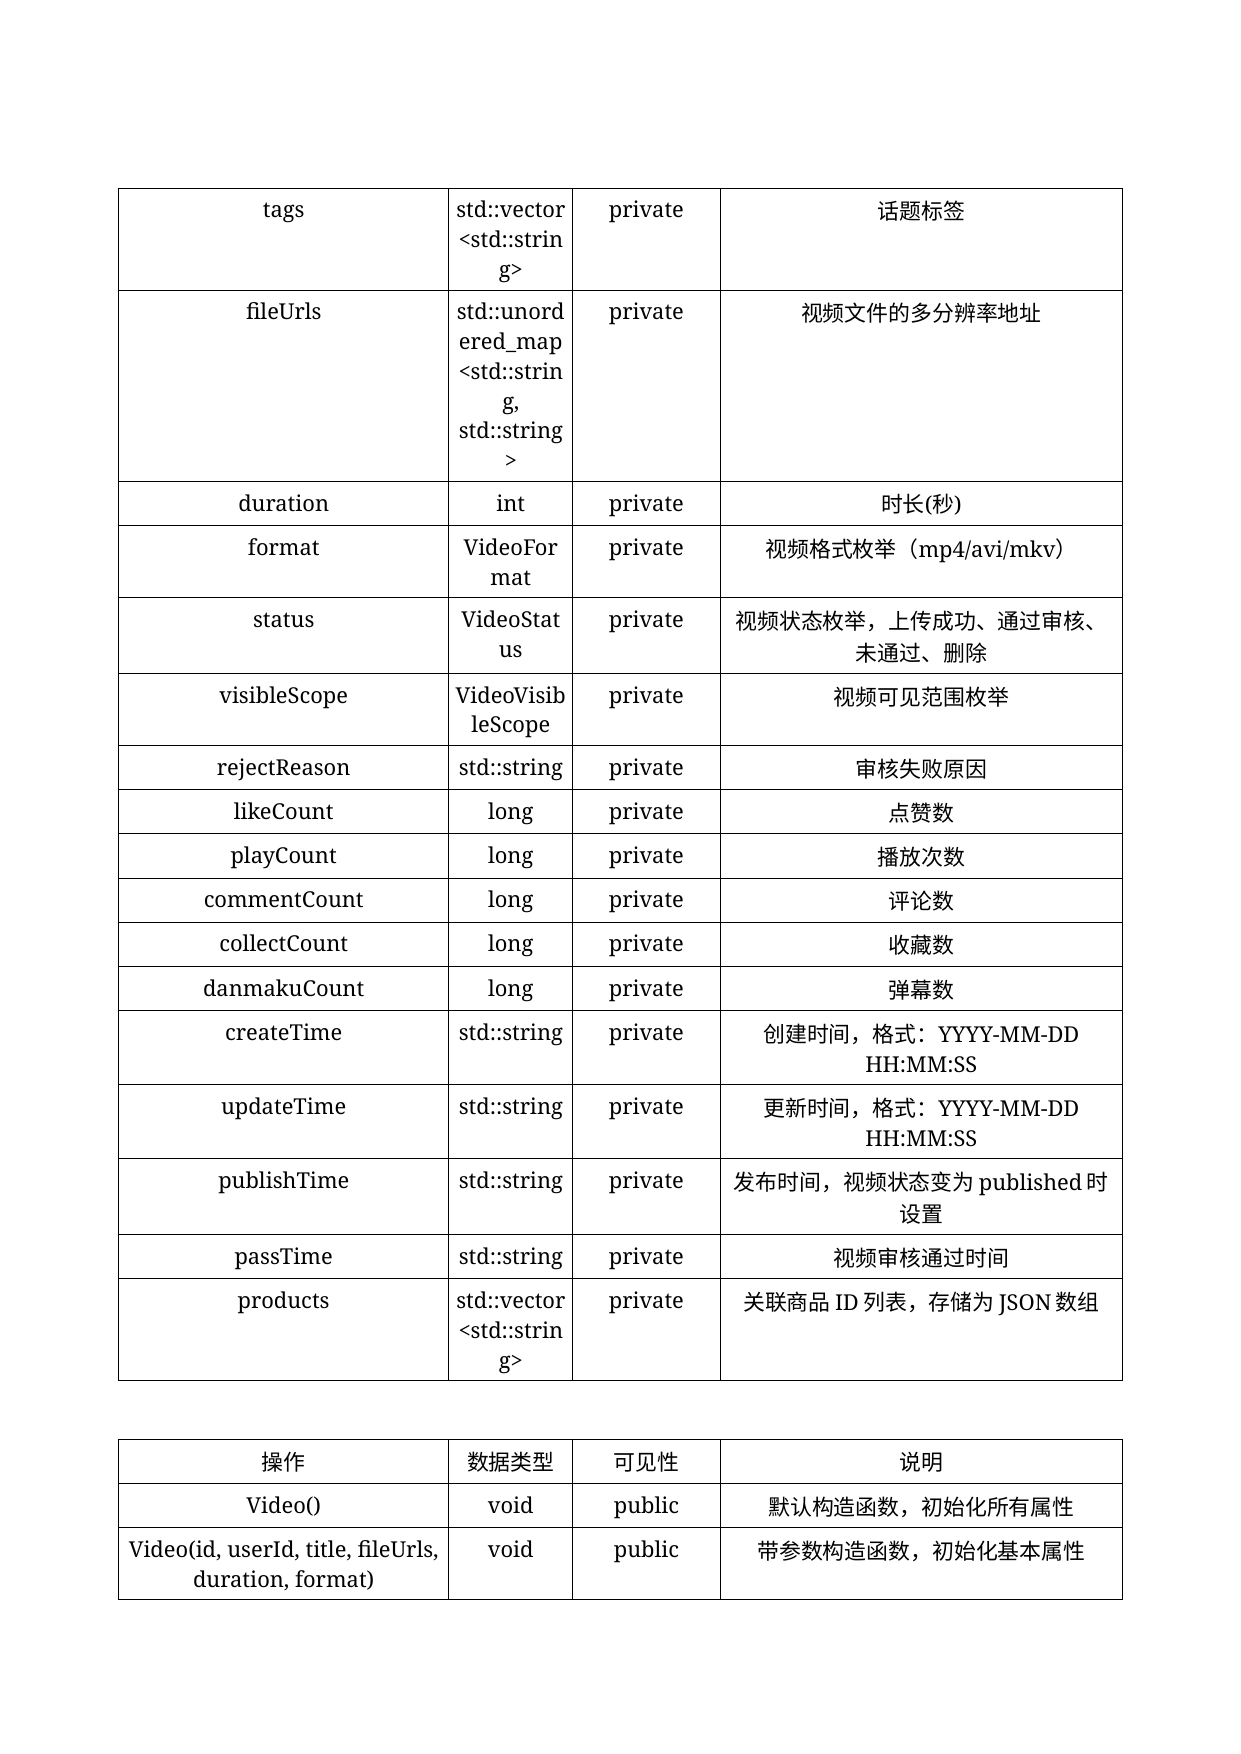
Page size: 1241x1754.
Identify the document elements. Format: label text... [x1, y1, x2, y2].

table_cell fileUrls [119, 291, 448, 481]
table_cell createTime [119, 1011, 448, 1084]
table_cell private [573, 1235, 720, 1278]
table_cell format [119, 526, 448, 597]
table_cell private [573, 1279, 720, 1380]
table_cell 更新时间，格式：YYYY-MM-DD HH:MM:SS [721, 1085, 1122, 1158]
table_cell private [573, 790, 720, 833]
table_cell 视频格式枚举（mp4/avi/mkv） [721, 526, 1122, 597]
table_cell VideoFormat [449, 526, 572, 597]
table_cell long [449, 923, 572, 966]
table_cell 默认构造函数，初始化所有属性 [721, 1484, 1122, 1527]
table_cell rejectReason [119, 746, 448, 789]
table_cell 评论数 [721, 879, 1122, 922]
table_cell long [449, 834, 572, 877]
table_header 操作 [119, 1440, 448, 1483]
table_cell std::string [449, 1085, 572, 1158]
table_cell std::string [449, 1159, 572, 1234]
table_cell int [449, 482, 572, 525]
table_cell commentCount [119, 879, 448, 922]
table_cell Video() [119, 1484, 448, 1527]
table_cell private [573, 1159, 720, 1234]
table_cell std::vector<std::string> [449, 1279, 572, 1380]
table_header 可见性 [573, 1440, 720, 1483]
table_cell private [573, 674, 720, 745]
table_cell Video(id, userId, title, fileUrls, duration, format) [119, 1528, 448, 1599]
table_cell 发布时间，视频状态变为published时设置 [721, 1159, 1122, 1234]
table_cell private [573, 746, 720, 789]
table_cell std::string [449, 1235, 572, 1278]
table_cell 审核失败原因 [721, 746, 1122, 789]
table_cell products [119, 1279, 448, 1380]
table_cell 话题标签 [721, 189, 1122, 289]
table_cell public [573, 1484, 720, 1527]
table_cell 点赞数 [721, 790, 1122, 833]
table_cell visibleScope [119, 674, 448, 745]
table_cell private [573, 526, 720, 597]
table_cell 关联商品ID列表，存储为JSON数组 [721, 1279, 1122, 1380]
table_cell playCount [119, 834, 448, 877]
table_cell danmakuCount [119, 967, 448, 1010]
table_cell 播放次数 [721, 834, 1122, 877]
table_cell VideoStatus [449, 598, 572, 673]
table_cell public [573, 1528, 720, 1599]
table_cell 带参数构造函数，初始化基本属性 [721, 1528, 1122, 1599]
table_cell 视频文件的多分辨率地址 [721, 291, 1122, 481]
table_cell 视频可见范围枚举 [721, 674, 1122, 745]
table_cell std::vector<std::string> [449, 189, 572, 289]
table_cell private [573, 598, 720, 673]
table_cell void [449, 1528, 572, 1599]
table_cell private [573, 291, 720, 481]
table_cell private [573, 923, 720, 966]
table_cell std::string [449, 746, 572, 789]
table_cell std::string [449, 1011, 572, 1084]
table_cell private [573, 834, 720, 877]
table_cell tags [119, 189, 448, 289]
table_cell 创建时间，格式：YYYY-MM-DD HH:MM:SS [721, 1011, 1122, 1084]
table_cell private [573, 482, 720, 525]
table_cell 弹幕数 [721, 967, 1122, 1010]
table_cell long [449, 967, 572, 1010]
table_cell private [573, 1011, 720, 1084]
table_header 数据类型 [449, 1440, 572, 1483]
table_cell VideoVisibleScope [449, 674, 572, 745]
table_cell 时长(秒) [721, 482, 1122, 525]
table_cell long [449, 790, 572, 833]
table_cell duration [119, 482, 448, 525]
table_cell private [573, 189, 720, 289]
table_cell updateTime [119, 1085, 448, 1158]
table_cell private [573, 1085, 720, 1158]
table_cell 视频审核通过时间 [721, 1235, 1122, 1278]
table_cell std::unordered_map<std::string, std::string> [449, 291, 572, 481]
table_cell passTime [119, 1235, 448, 1278]
table_cell publishTime [119, 1159, 448, 1234]
table_cell 收藏数 [721, 923, 1122, 966]
table_cell void [449, 1484, 572, 1527]
table_cell 视频状态枚举，上传成功、通过审核、未通过、删除 [721, 598, 1122, 673]
table_cell likeCount [119, 790, 448, 833]
table_cell private [573, 967, 720, 1010]
table_header 说明 [721, 1440, 1122, 1483]
table_cell private [573, 879, 720, 922]
table_cell status [119, 598, 448, 673]
table_cell long [449, 879, 572, 922]
table_cell collectCount [119, 923, 448, 966]
